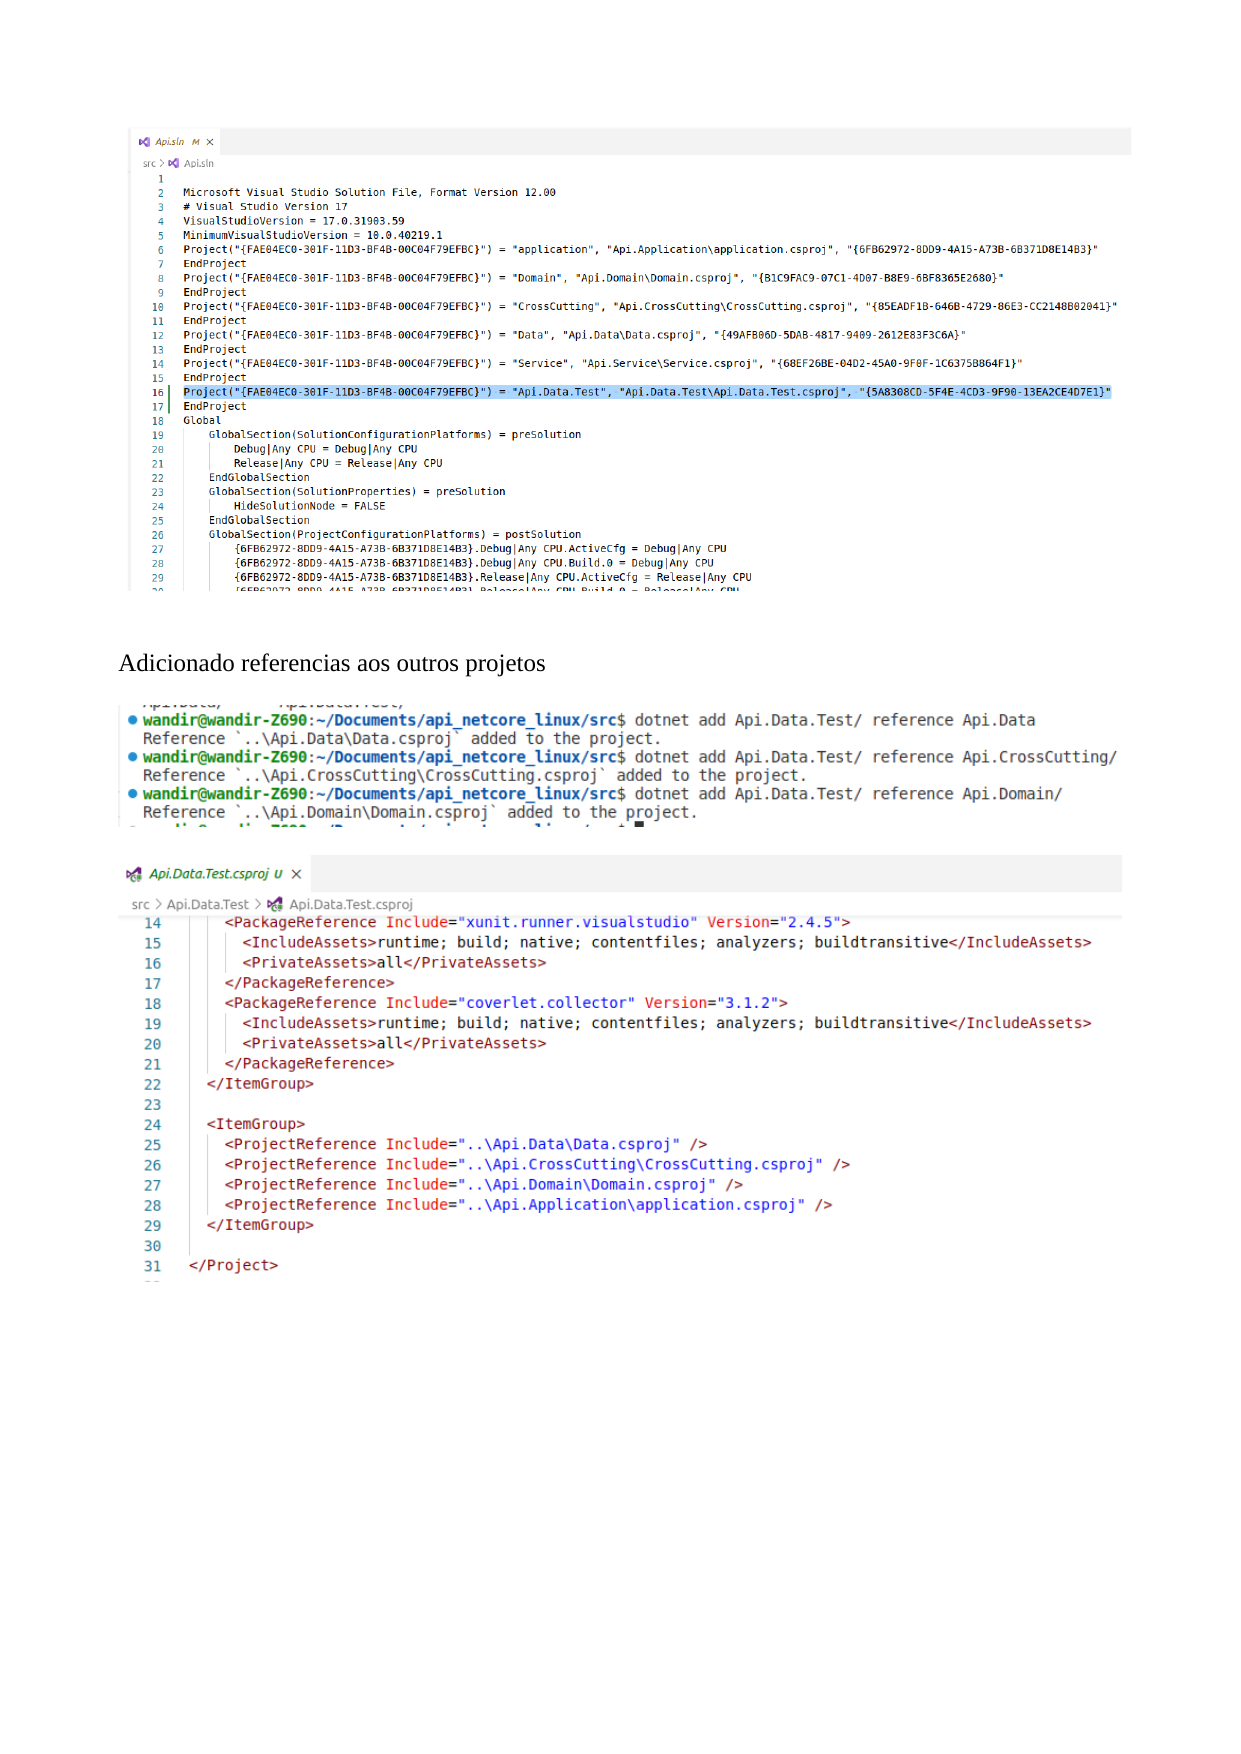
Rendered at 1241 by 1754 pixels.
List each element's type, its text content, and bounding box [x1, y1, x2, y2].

picture [118, 705, 1123, 827]
text Adicionado referencias aos outros projetos [118, 648, 1122, 677]
picture [127, 127, 1132, 591]
picture [118, 855, 1123, 1282]
